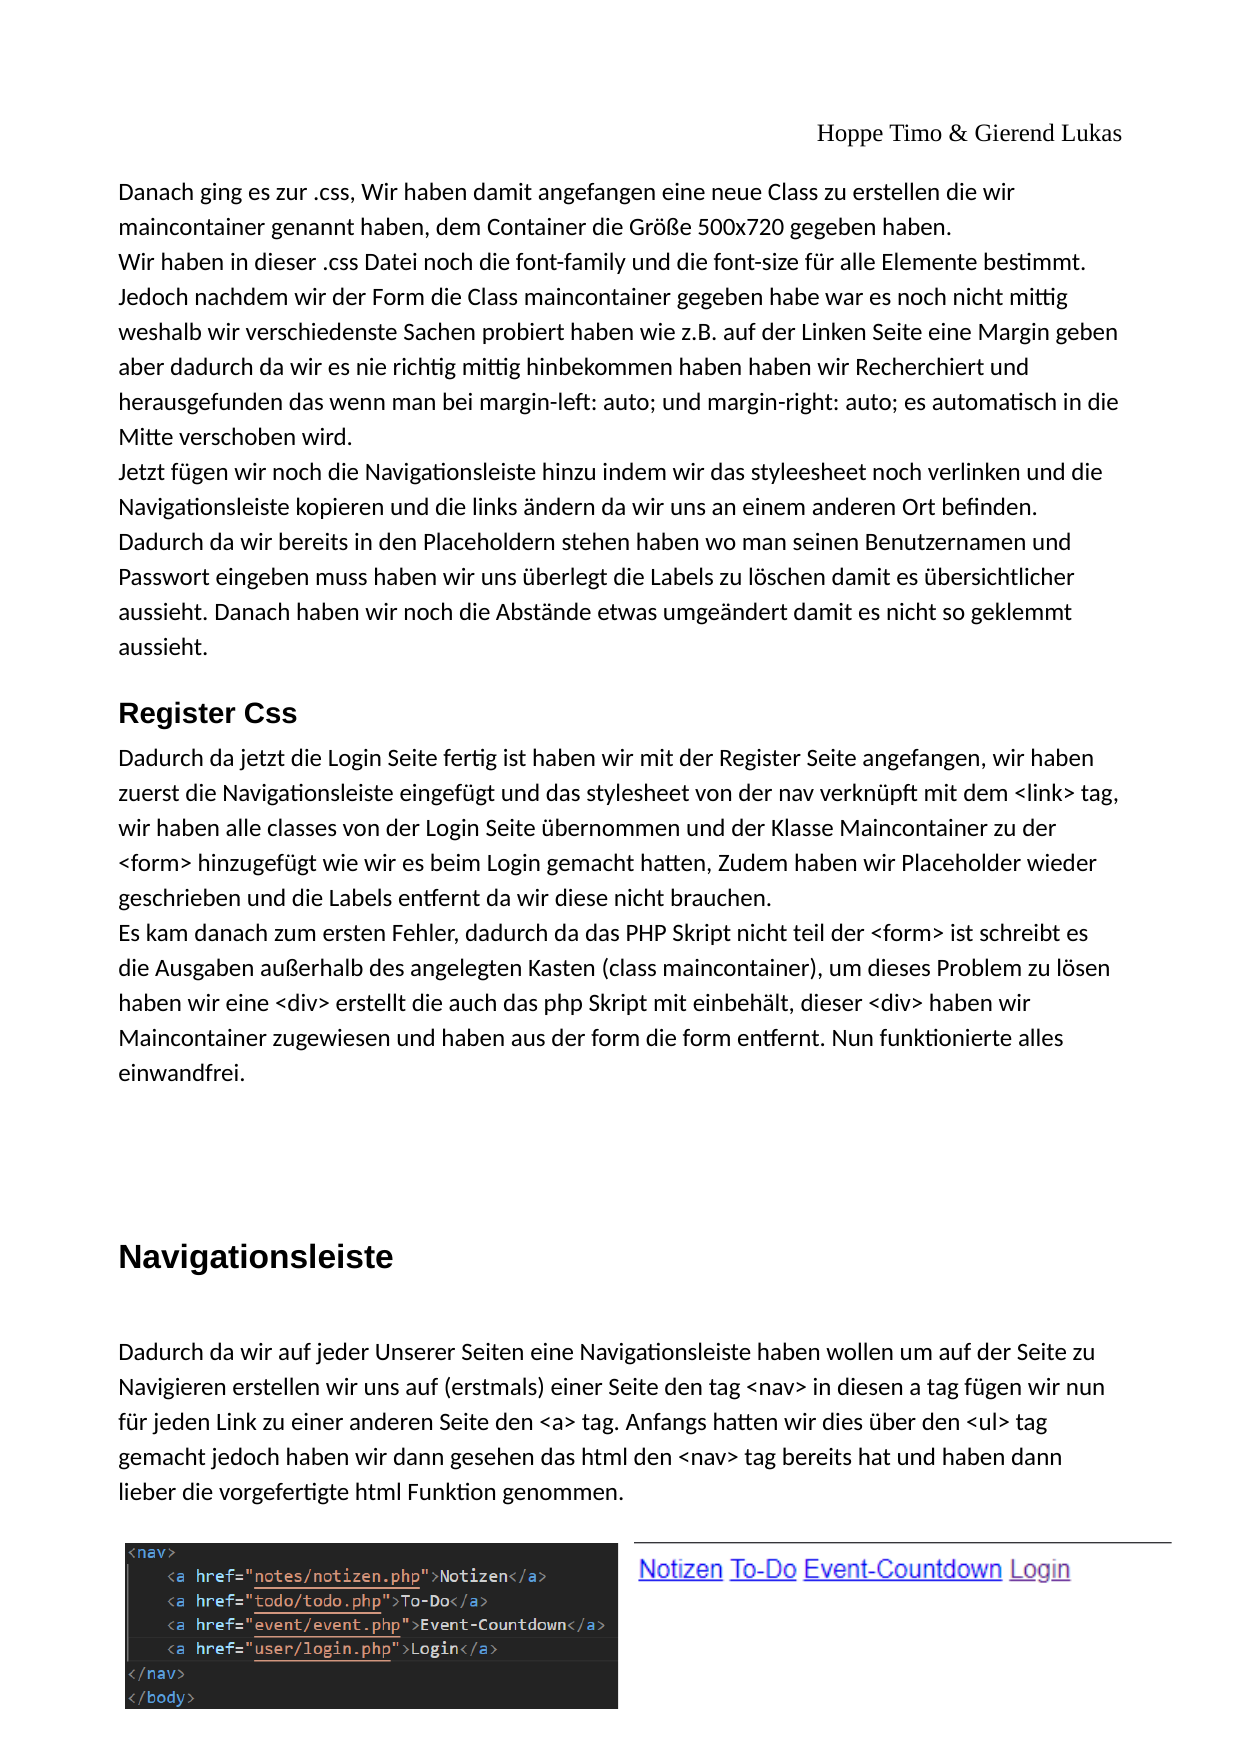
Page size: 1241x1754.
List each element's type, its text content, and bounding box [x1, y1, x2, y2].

subtitle Register Css [118, 696, 1122, 729]
text Dadurch da wir auf jeder Unserer Seiten eine Navigationsleiste haben wollen um auf der Seite zu Navigieren erstellen wir uns auf (erstmals) einer Seite den tag <nav> in diesen a tag fügen wir nun für jeden Link zu einer anderen Seite den <a> tag. Anfangs hatten wir dies über den <ul> tag gemacht jedoch haben wir dann gesehen das html den <nav> tag bereits hat und haben dann lieber die vorgefertigte html Funktion genommen. [118, 1336, 1122, 1507]
text Danach ging es zur .css, Wir haben damit angefangen eine neue Class zu erstellen die wir maincontainer genannt haben, dem Container die Größe 500x720 gegeben haben. Wir haben in dieser .css Datei noch die font-family und die font-size für alle Elemente bestimmt. Jedoch nachdem wir der Form die Class maincontainer gegeben habe war es noch nicht mittig weshalb wir verschiedenste Sachen probiert haben wie z.B. auf der Linken Seite eine Margin geben aber dadurch da wir es nie richtig mittig hinbekommen haben haben wir Recherchiert und herausgefunden das wenn man bei margin-left: auto; und margin-right: auto; es automatisch in die Mitte verschoben wird. Jetzt fügen wir noch die Navigationsleiste hinzu indem wir das styleesheet noch verlinken und die Navigationsleiste kopieren und die links ändern da wir uns an einem anderen Ort befinden. Dadurch da wir bereits in den Placeholdern stehen haben wo man seinen Benutzernamen und Passwort eingeben muss haben wir uns überlegt die Labels zu löschen damit es übersichtlicher aussieht. Danach haben wir noch die Abstände etwas umgeändert damit es nicht so geklemmt aussieht. [118, 176, 1122, 662]
text Dadurch da jetzt die Login Seite fertig ist haben wir mit der Register Seite angefangen, wir haben zuerst die Navigationsleiste eingefügt und das stylesheet von der nav verknüpft mit dem <link> tag, wir haben alle classes von der Login Seite übernommen und der Klasse Maincontainer zu der <form> hinzugefügt wie wir es beim Login gemacht hatten, Zudem haben wir Placeholder wieder geschrieben und die Labels entfernt da wir diese nicht brauchen. Es kam danach zum ersten Fehler, dadurch da das PHP Skript nicht teil der <form> ist schreibt es die Ausgaben außerhalb des angelegten Kasten (class maincontainer), um dieses Problem zu lösen haben wir eine <div> erstellt die auch das php Skript mit einbehält, dieser <div> haben wir Maincontainer zugewiesen und haben aus der form die form entfernt. Nun funktionierte alles einwandfrei. [118, 742, 1122, 1120]
subtitle Navigationsleiste [118, 1160, 1122, 1276]
picture [634, 1542, 1172, 1638]
picture [125, 1543, 619, 1709]
